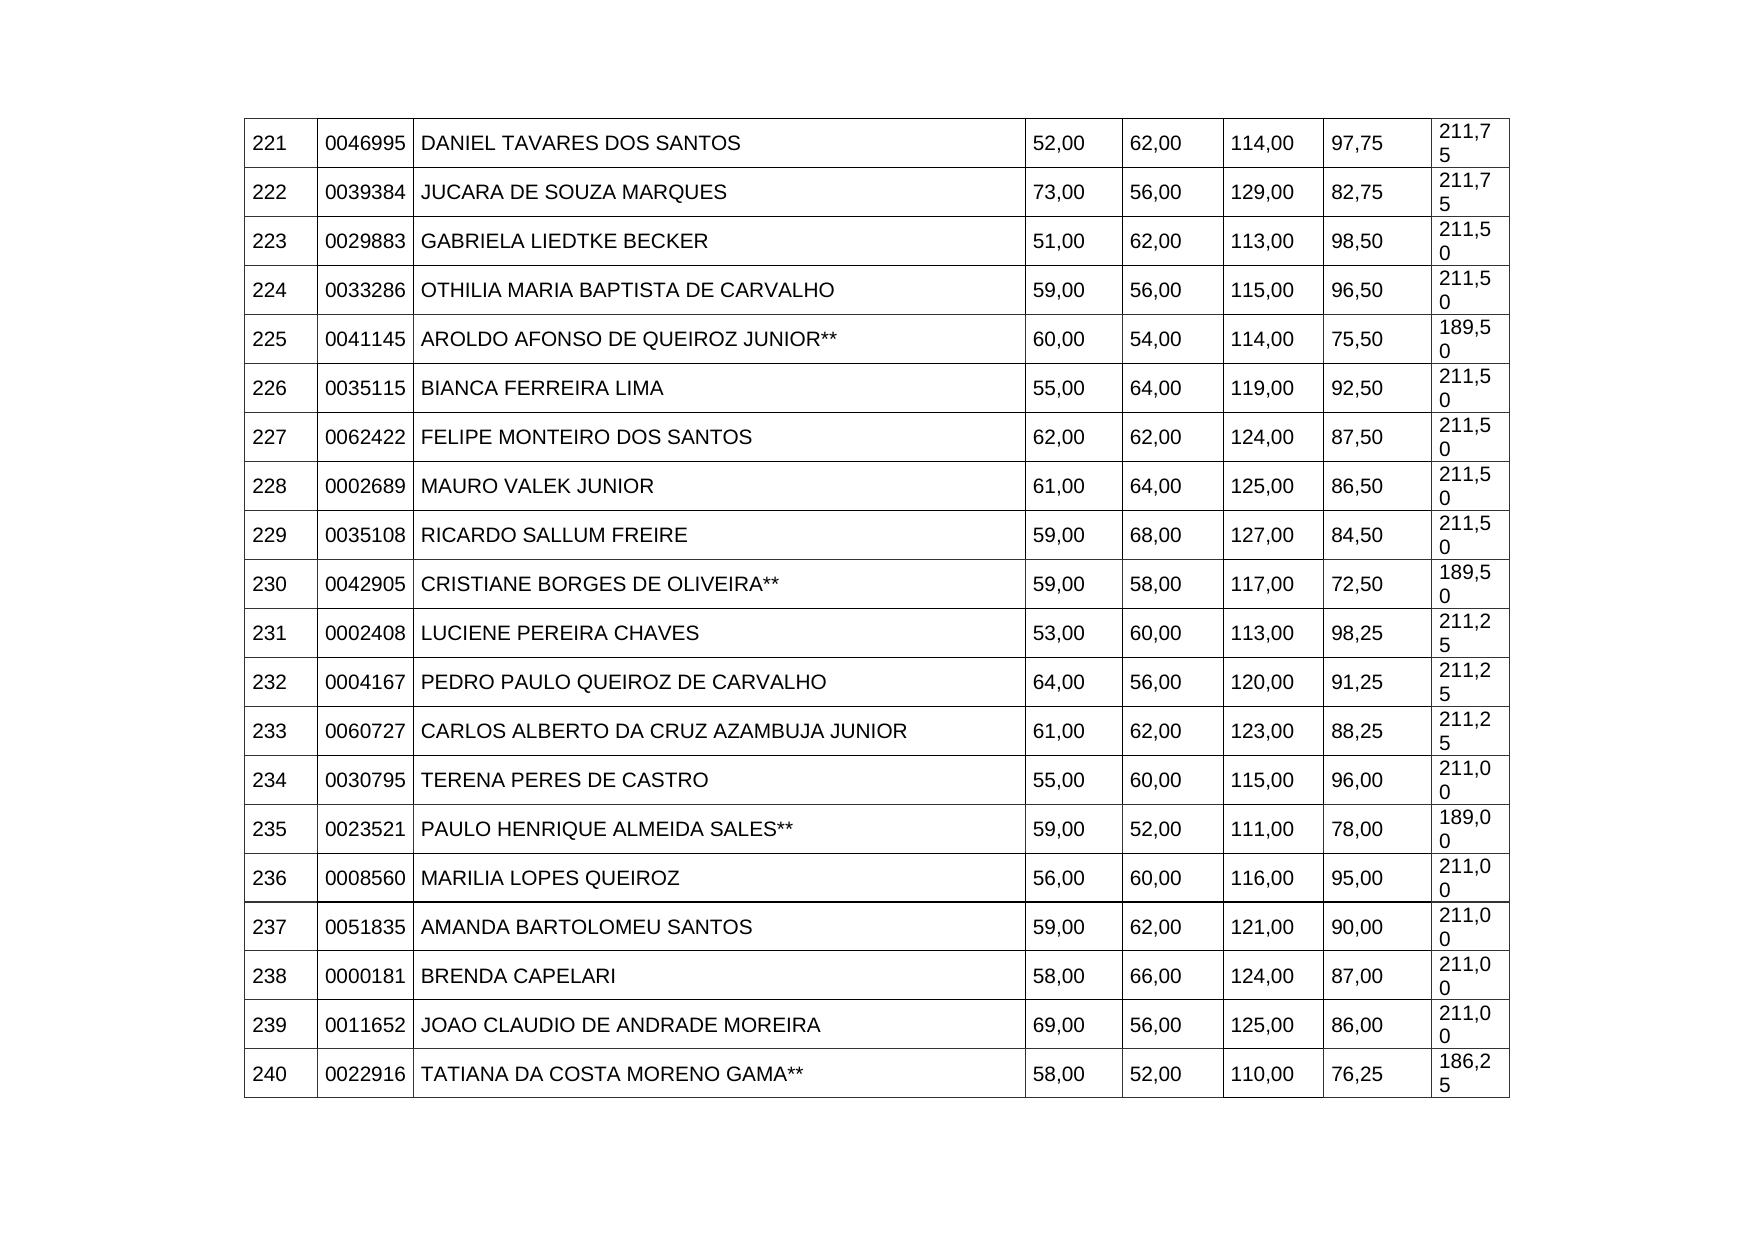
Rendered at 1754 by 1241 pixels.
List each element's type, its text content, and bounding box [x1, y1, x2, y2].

table_cell 64,00 [1123, 462, 1223, 510]
table_cell 61,00 [1026, 707, 1122, 754]
table_cell JUCARA DE SOUZA MARQUES [414, 168, 1025, 216]
table_cell MAURO VALEK JUNIOR [414, 462, 1025, 510]
table_cell PEDRO PAULO QUEIROZ DE CARVALHO [414, 658, 1025, 706]
table_cell 115,00 [1224, 266, 1323, 314]
table_cell 211,25 [1432, 707, 1509, 754]
table_cell 58,00 [1123, 560, 1223, 608]
table_cell 52,00 [1026, 119, 1122, 167]
table_cell 82,75 [1324, 168, 1431, 216]
table_cell 56,00 [1123, 1000, 1223, 1048]
table_cell 234 [245, 756, 317, 803]
table_cell 60,00 [1026, 315, 1122, 363]
table_cell 211,25 [1432, 609, 1509, 657]
table_cell FELIPE MONTEIRO DOS SANTOS [414, 413, 1025, 461]
table_cell 55,00 [1026, 756, 1122, 803]
table_cell TATIANA DA COSTA MORENO GAMA** [414, 1049, 1025, 1097]
table_cell 62,00 [1123, 413, 1223, 461]
table_cell 52,00 [1123, 805, 1223, 852]
table_cell 64,00 [1026, 658, 1122, 706]
table_cell 86,00 [1324, 1000, 1431, 1048]
table_cell 189,50 [1432, 315, 1509, 363]
table_cell 0030795 [318, 756, 413, 803]
table_cell 56,00 [1123, 658, 1223, 706]
table_cell 211,00 [1432, 756, 1509, 803]
table_cell 211,50 [1432, 511, 1509, 559]
table_cell 64,00 [1123, 364, 1223, 412]
table_cell 238 [245, 951, 317, 999]
table_cell 125,00 [1224, 462, 1323, 510]
table_cell MARILIA LOPES QUEIROZ [414, 854, 1025, 901]
table_cell 0023521 [318, 805, 413, 852]
table_cell 97,75 [1324, 119, 1431, 167]
table_cell 211,75 [1432, 168, 1509, 216]
table_cell 55,00 [1026, 364, 1122, 412]
table_cell 0060727 [318, 707, 413, 754]
table_cell 211,00 [1432, 951, 1509, 999]
table_cell 211,00 [1432, 1000, 1509, 1048]
table_cell 78,00 [1324, 805, 1431, 852]
table_cell 127,00 [1224, 511, 1323, 559]
table_cell 56,00 [1123, 266, 1223, 314]
table_cell GABRIELA LIEDTKE BECKER [414, 217, 1025, 265]
table_cell RICARDO SALLUM FREIRE [414, 511, 1025, 559]
table_cell 120,00 [1224, 658, 1323, 706]
table_cell BIANCA FERREIRA LIMA [414, 364, 1025, 412]
table_cell 211,50 [1432, 266, 1509, 314]
table_cell CARLOS ALBERTO DA CRUZ AZAMBUJA JUNIOR [414, 707, 1025, 754]
table_cell 0046995 [318, 119, 413, 167]
table_cell 221 [245, 119, 317, 167]
table_cell LUCIENE PEREIRA CHAVES [414, 609, 1025, 657]
table_cell 62,00 [1123, 903, 1223, 950]
table_cell 69,00 [1026, 1000, 1122, 1048]
table_cell 88,25 [1324, 707, 1431, 754]
table_cell 231 [245, 609, 317, 657]
table_cell 92,50 [1324, 364, 1431, 412]
table_cell 235 [245, 805, 317, 852]
table_cell JOAO CLAUDIO DE ANDRADE MOREIRA [414, 1000, 1025, 1048]
table_cell 95,00 [1324, 854, 1431, 901]
table_cell 0008560 [318, 854, 413, 901]
table_cell 211,50 [1432, 413, 1509, 461]
table_cell 222 [245, 168, 317, 216]
table_cell 60,00 [1123, 854, 1223, 901]
table_cell 236 [245, 854, 317, 901]
table_cell AROLDO AFONSO DE QUEIROZ JUNIOR** [414, 315, 1025, 363]
table_cell 98,25 [1324, 609, 1431, 657]
table_cell 56,00 [1026, 854, 1122, 901]
table_cell 124,00 [1224, 413, 1323, 461]
table_cell 123,00 [1224, 707, 1323, 754]
table_cell CRISTIANE BORGES DE OLIVEIRA** [414, 560, 1025, 608]
table_cell 115,00 [1224, 756, 1323, 803]
table_cell 59,00 [1026, 903, 1122, 950]
table_cell 0029883 [318, 217, 413, 265]
table_cell 239 [245, 1000, 317, 1048]
table_cell 0002689 [318, 462, 413, 510]
table_cell 91,25 [1324, 658, 1431, 706]
table_cell 226 [245, 364, 317, 412]
table_cell 53,00 [1026, 609, 1122, 657]
table_cell 114,00 [1224, 119, 1323, 167]
table_cell 0002408 [318, 609, 413, 657]
table_cell 54,00 [1123, 315, 1223, 363]
table_cell 121,00 [1224, 903, 1323, 950]
table_cell 211,75 [1432, 119, 1509, 167]
table_cell 72,50 [1324, 560, 1431, 608]
table_cell 59,00 [1026, 560, 1122, 608]
table_cell DANIEL TAVARES DOS SANTOS [414, 119, 1025, 167]
table_cell 211,50 [1432, 364, 1509, 412]
table_cell 62,00 [1123, 119, 1223, 167]
table_cell 0051835 [318, 903, 413, 950]
table_cell 113,00 [1224, 609, 1323, 657]
table_cell 60,00 [1123, 756, 1223, 803]
table_cell 211,00 [1432, 854, 1509, 901]
table_cell 60,00 [1123, 609, 1223, 657]
table_cell 119,00 [1224, 364, 1323, 412]
table_cell AMANDA BARTOLOMEU SANTOS [414, 903, 1025, 950]
table_cell TERENA PERES DE CASTRO [414, 756, 1025, 803]
table_cell 58,00 [1026, 1049, 1122, 1097]
table_cell 0035108 [318, 511, 413, 559]
table_cell 211,50 [1432, 462, 1509, 510]
table_cell 0035115 [318, 364, 413, 412]
table_cell 237 [245, 903, 317, 950]
table_cell 86,50 [1324, 462, 1431, 510]
table_cell 98,50 [1324, 217, 1431, 265]
table_cell 0004167 [318, 658, 413, 706]
table_cell 223 [245, 217, 317, 265]
table_cell 233 [245, 707, 317, 754]
table_cell 58,00 [1026, 951, 1122, 999]
table_cell 84,50 [1324, 511, 1431, 559]
table_cell 51,00 [1026, 217, 1122, 265]
table_cell 189,50 [1432, 560, 1509, 608]
table_cell 186,25 [1432, 1049, 1509, 1097]
table_cell 211,50 [1432, 217, 1509, 265]
table_cell 114,00 [1224, 315, 1323, 363]
table_cell 0062422 [318, 413, 413, 461]
table_cell 211,25 [1432, 658, 1509, 706]
table_cell 211,00 [1432, 903, 1509, 950]
table_cell 73,00 [1026, 168, 1122, 216]
table_cell 75,50 [1324, 315, 1431, 363]
table_cell PAULO HENRIQUE ALMEIDA SALES** [414, 805, 1025, 852]
table_cell 56,00 [1123, 168, 1223, 216]
table_cell 117,00 [1224, 560, 1323, 608]
table_cell 124,00 [1224, 951, 1323, 999]
table_cell 0000181 [318, 951, 413, 999]
table_cell 59,00 [1026, 805, 1122, 852]
table_cell BRENDA CAPELARI [414, 951, 1025, 999]
table_cell 116,00 [1224, 854, 1323, 901]
table_cell 0011652 [318, 1000, 413, 1048]
table_cell 87,00 [1324, 951, 1431, 999]
table_cell 0033286 [318, 266, 413, 314]
table_cell 227 [245, 413, 317, 461]
table_cell 189,00 [1432, 805, 1509, 852]
table_cell 232 [245, 658, 317, 706]
table_cell 52,00 [1123, 1049, 1223, 1097]
table_cell 240 [245, 1049, 317, 1097]
table_cell 229 [245, 511, 317, 559]
table_cell 110,00 [1224, 1049, 1323, 1097]
table_cell 76,25 [1324, 1049, 1431, 1097]
table_cell OTHILIA MARIA BAPTISTA DE CARVALHO [414, 266, 1025, 314]
table_cell 87,50 [1324, 413, 1431, 461]
table_cell 230 [245, 560, 317, 608]
table_cell 66,00 [1123, 951, 1223, 999]
table_cell 228 [245, 462, 317, 510]
table_cell 0041145 [318, 315, 413, 363]
table_cell 59,00 [1026, 266, 1122, 314]
table_cell 96,50 [1324, 266, 1431, 314]
table_cell 59,00 [1026, 511, 1122, 559]
table_cell 125,00 [1224, 1000, 1323, 1048]
table_cell 129,00 [1224, 168, 1323, 216]
table_cell 68,00 [1123, 511, 1223, 559]
table_cell 62,00 [1123, 707, 1223, 754]
table_cell 61,00 [1026, 462, 1122, 510]
table_cell 225 [245, 315, 317, 363]
table_cell 62,00 [1123, 217, 1223, 265]
table_cell 224 [245, 266, 317, 314]
table_cell 90,00 [1324, 903, 1431, 950]
table_cell 111,00 [1224, 805, 1323, 852]
table_cell 0042905 [318, 560, 413, 608]
table_cell 113,00 [1224, 217, 1323, 265]
table_cell 96,00 [1324, 756, 1431, 803]
table_cell 0022916 [318, 1049, 413, 1097]
table_cell 0039384 [318, 168, 413, 216]
table_cell 62,00 [1026, 413, 1122, 461]
